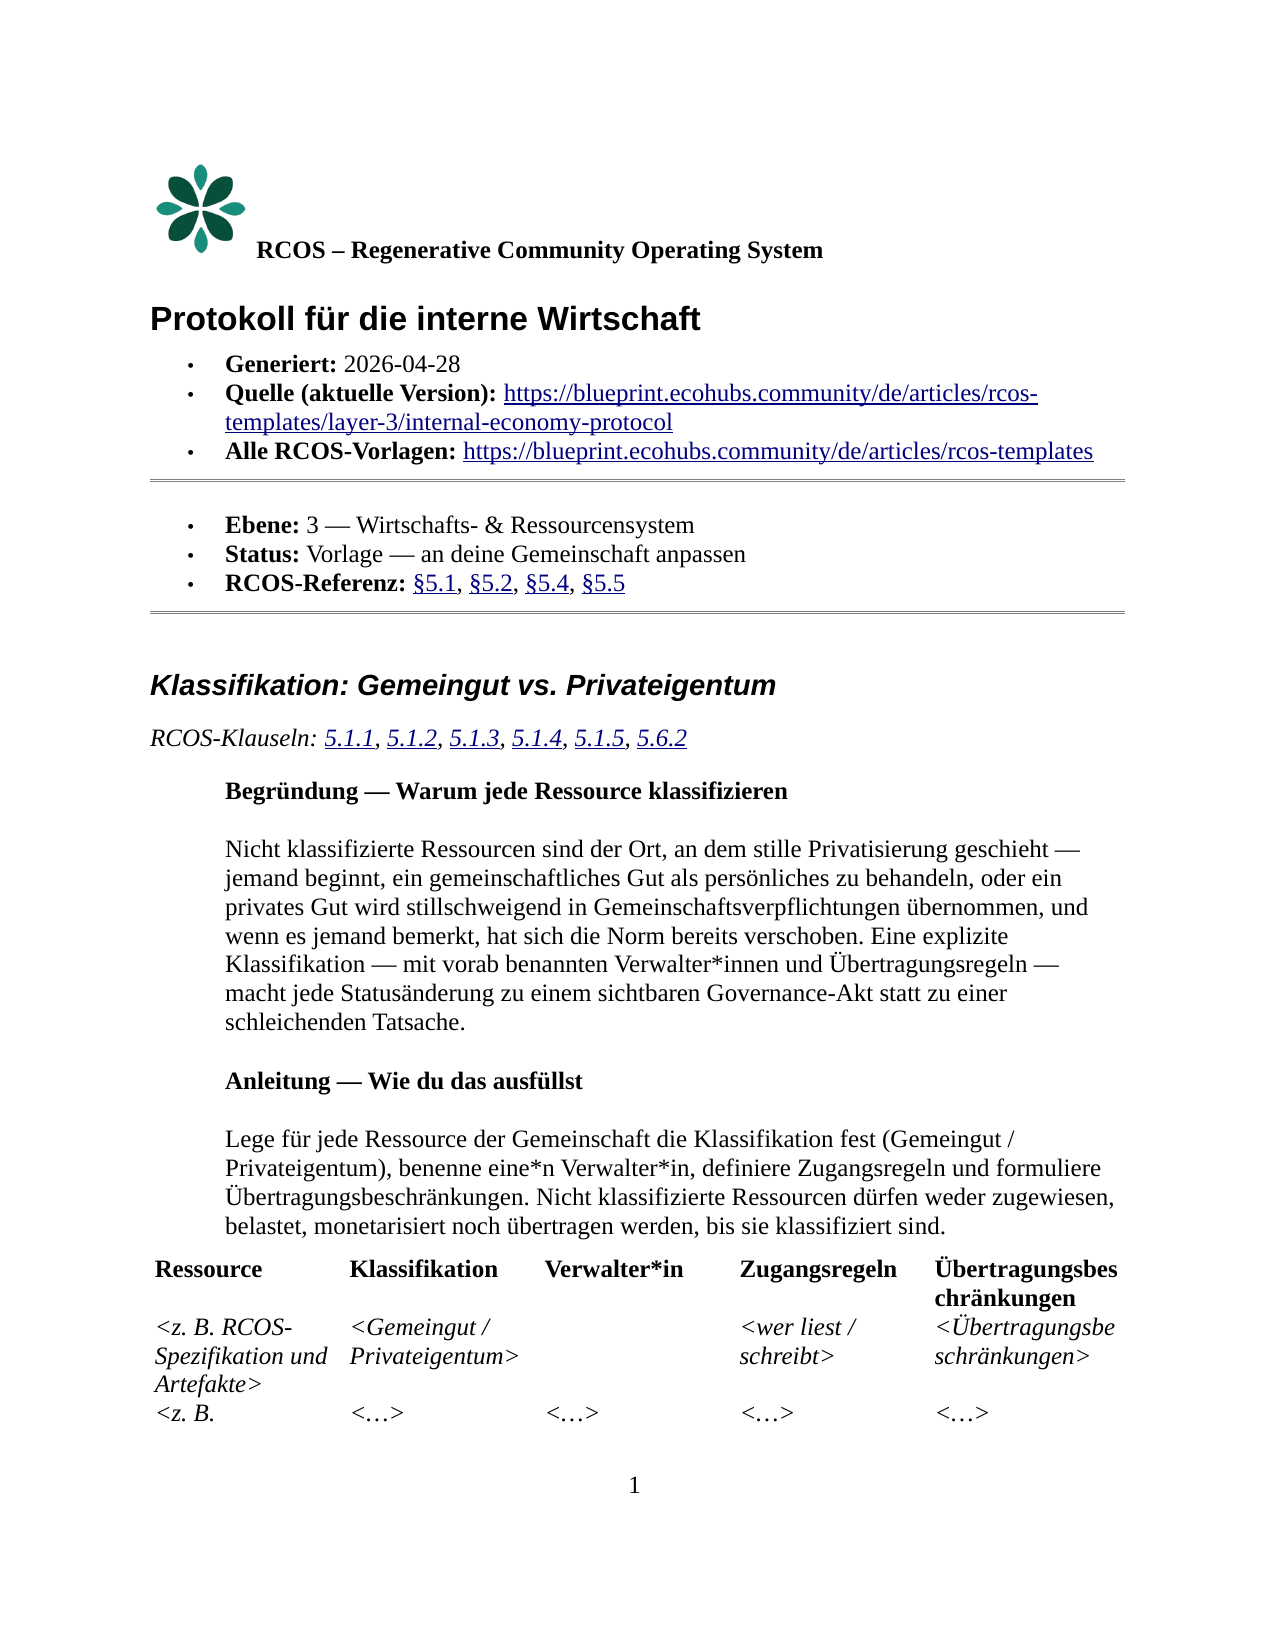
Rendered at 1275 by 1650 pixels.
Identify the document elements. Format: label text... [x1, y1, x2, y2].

table_cell <…> [345, 1398, 540, 1427]
text Anleitung — Wie du das ausfüllst [225, 1066, 1125, 1094]
table_cell <z. B. [150, 1398, 345, 1427]
table_header Ressource [150, 1255, 345, 1312]
list RCOS-Referenz: §5.1, §5.2, §5.4, §5.5 [187, 568, 1125, 597]
table_header Verwalter*in [540, 1255, 735, 1312]
text Lege für jede Ressource der Gemeinschaft die Klassifikation fest (Gemeingut / Privateigentum), benenne eine*n Verwalter*in, definiere Zugangsregeln und formuliere Übertragungsbeschränkungen. Nicht klassifizierte Ressourcen dürfen weder zugewiesen, belastet, monetarisiert noch übertragen werden, bis sie klassifiziert sind. [225, 1124, 1125, 1239]
table_cell <…> [540, 1398, 735, 1427]
picture [150, 158, 251, 259]
list Quelle (aktuelle Version): https://blueprint.ecohubs.community/de/articles/rcos-templates/layer-3/internal-economy-protocol [187, 378, 1125, 436]
table_cell <…> [930, 1398, 1125, 1427]
table_cell <…> [735, 1398, 930, 1427]
text Nicht klassifizierte Ressourcen sind der Ort, an dem stille Privatisierung geschieht — jemand beginnt, ein gemeinschaftliches Gut als persönliches zu behandeln, oder ein privates Gut wird stillschweigend in Gemeinschaftsverpflichtungen übernommen, und wenn es jemand bemerkt, hat sich die Norm bereits verschoben. Eine explizite Klassifikation — mit vorab benannten Verwalter*innen und Übertragungsregeln — macht jede Statusänderung zu einem sichtbaren Governance-Akt statt zu einer schleichenden Tatsache. [225, 834, 1125, 1036]
text RCOS – Regenerative Community Operating System [150, 159, 1125, 264]
subtitle Klassifikation: Gemeingut vs. Privateigentum [150, 668, 1125, 702]
table_cell <Gemeingut / Privateigentum> [345, 1312, 540, 1398]
table_header Übertragungsbeschränkungen [930, 1255, 1125, 1312]
text RCOS-Klauseln: 5.1.1, 5.1.2, 5.1.3, 5.1.4, 5.1.5, 5.6.2 [150, 723, 1125, 752]
table_header Klassifikation [345, 1255, 540, 1312]
list Alle RCOS-Vorlagen: https://blueprint.ecohubs.community/de/articles/rcos-templates [187, 436, 1125, 464]
list Generiert: 2026-04-28 [187, 349, 1125, 378]
table_header Zugangsregeln [735, 1255, 930, 1312]
table_cell <Übertragungsbeschränkungen> [930, 1312, 1125, 1398]
list Ebene: 3 — Wirtschafts- & Ressourcensystem [187, 511, 1125, 539]
table_cell <z. B. RCOS-Spezifikation und Artefakte> [150, 1312, 345, 1398]
table_cell <wer liest / schreibt> [735, 1312, 930, 1398]
list Status: Vorlage — an deine Gemeinschaft anpassen [187, 539, 1125, 568]
table_cell [540, 1312, 735, 1398]
subtitle Protokoll für die interne Wirtschaft [150, 298, 1125, 337]
text Begründung — Warum jede Ressource klassifizieren [225, 776, 1125, 804]
